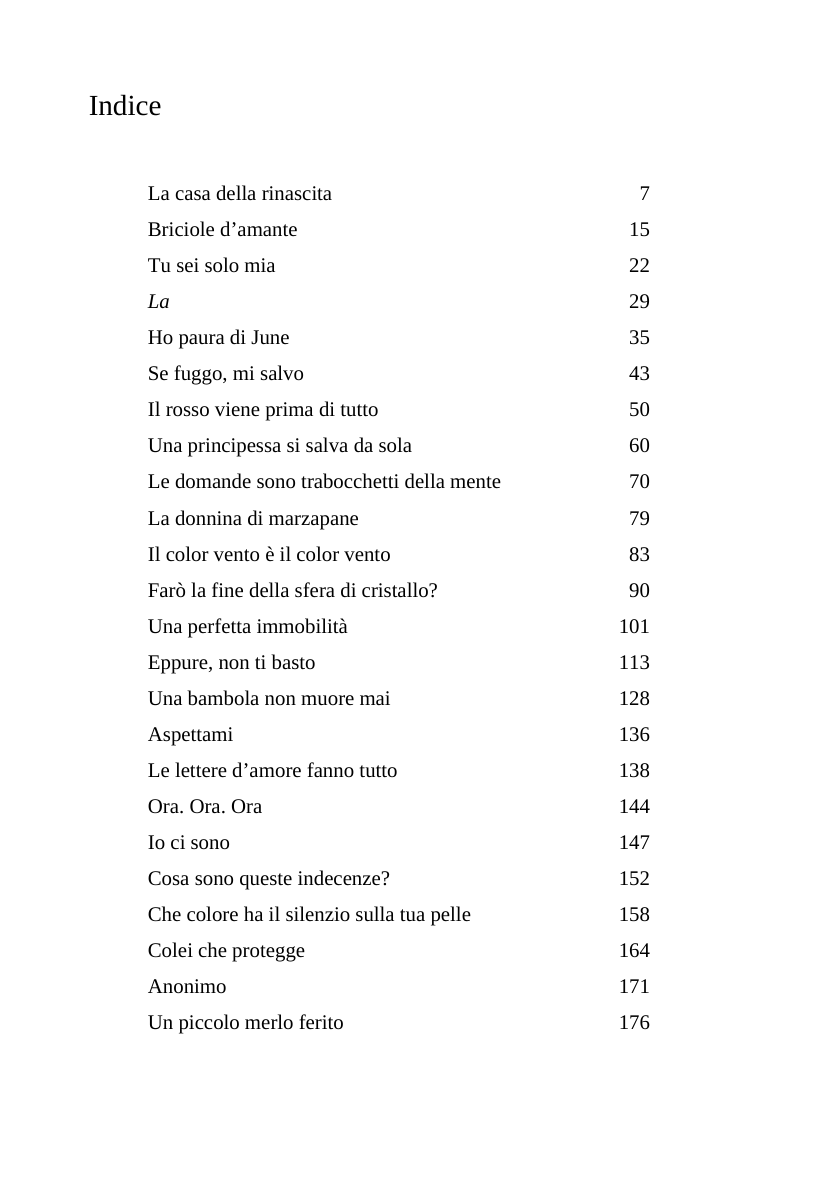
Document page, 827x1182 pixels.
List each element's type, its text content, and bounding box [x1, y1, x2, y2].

text Io ci sono 147 [148, 830, 738, 854]
text Una bambola non muore mai 128 [148, 686, 738, 710]
text Ora. Ora. Ora 144 [148, 794, 738, 818]
text Farò la fine della sfera di cristallo? 90 [148, 578, 738, 602]
text Un piccolo merlo ferito 176 [148, 1010, 738, 1034]
text Anonimo 171 [148, 974, 738, 998]
text Le lettere d’amore fanno tutto 138 [148, 758, 738, 782]
text Briciole d’amante 15 [148, 217, 738, 241]
text Che colore ha il silenzio sulla tua pelle 158 [148, 902, 738, 926]
text Una principessa si salva da sola 60 [148, 433, 738, 457]
text Le domande sono trabocchetti della mente 70 [148, 469, 738, 493]
text Aspettami 136 [148, 722, 738, 746]
text Eppure, non ti basto 113 [148, 650, 738, 674]
text La casa della rinascita 7 [148, 181, 738, 205]
text La donnina di marzapane 79 [148, 506, 738, 529]
text Indice [88, 88, 738, 122]
text La 29 [148, 289, 738, 313]
text Colei che protegge 164 [148, 938, 738, 962]
text Ho paura di June 35 [148, 325, 738, 349]
text Tu sei solo mia 22 [148, 253, 738, 277]
text Una perfetta immobilità 101 [148, 614, 738, 638]
text Se fuggo, mi salvo 43 [148, 361, 738, 385]
text Il color vento è il color vento 83 [148, 542, 738, 566]
text Cosa sono queste indecenze? 152 [148, 866, 738, 890]
text Il rosso viene prima di tutto 50 [148, 397, 738, 421]
